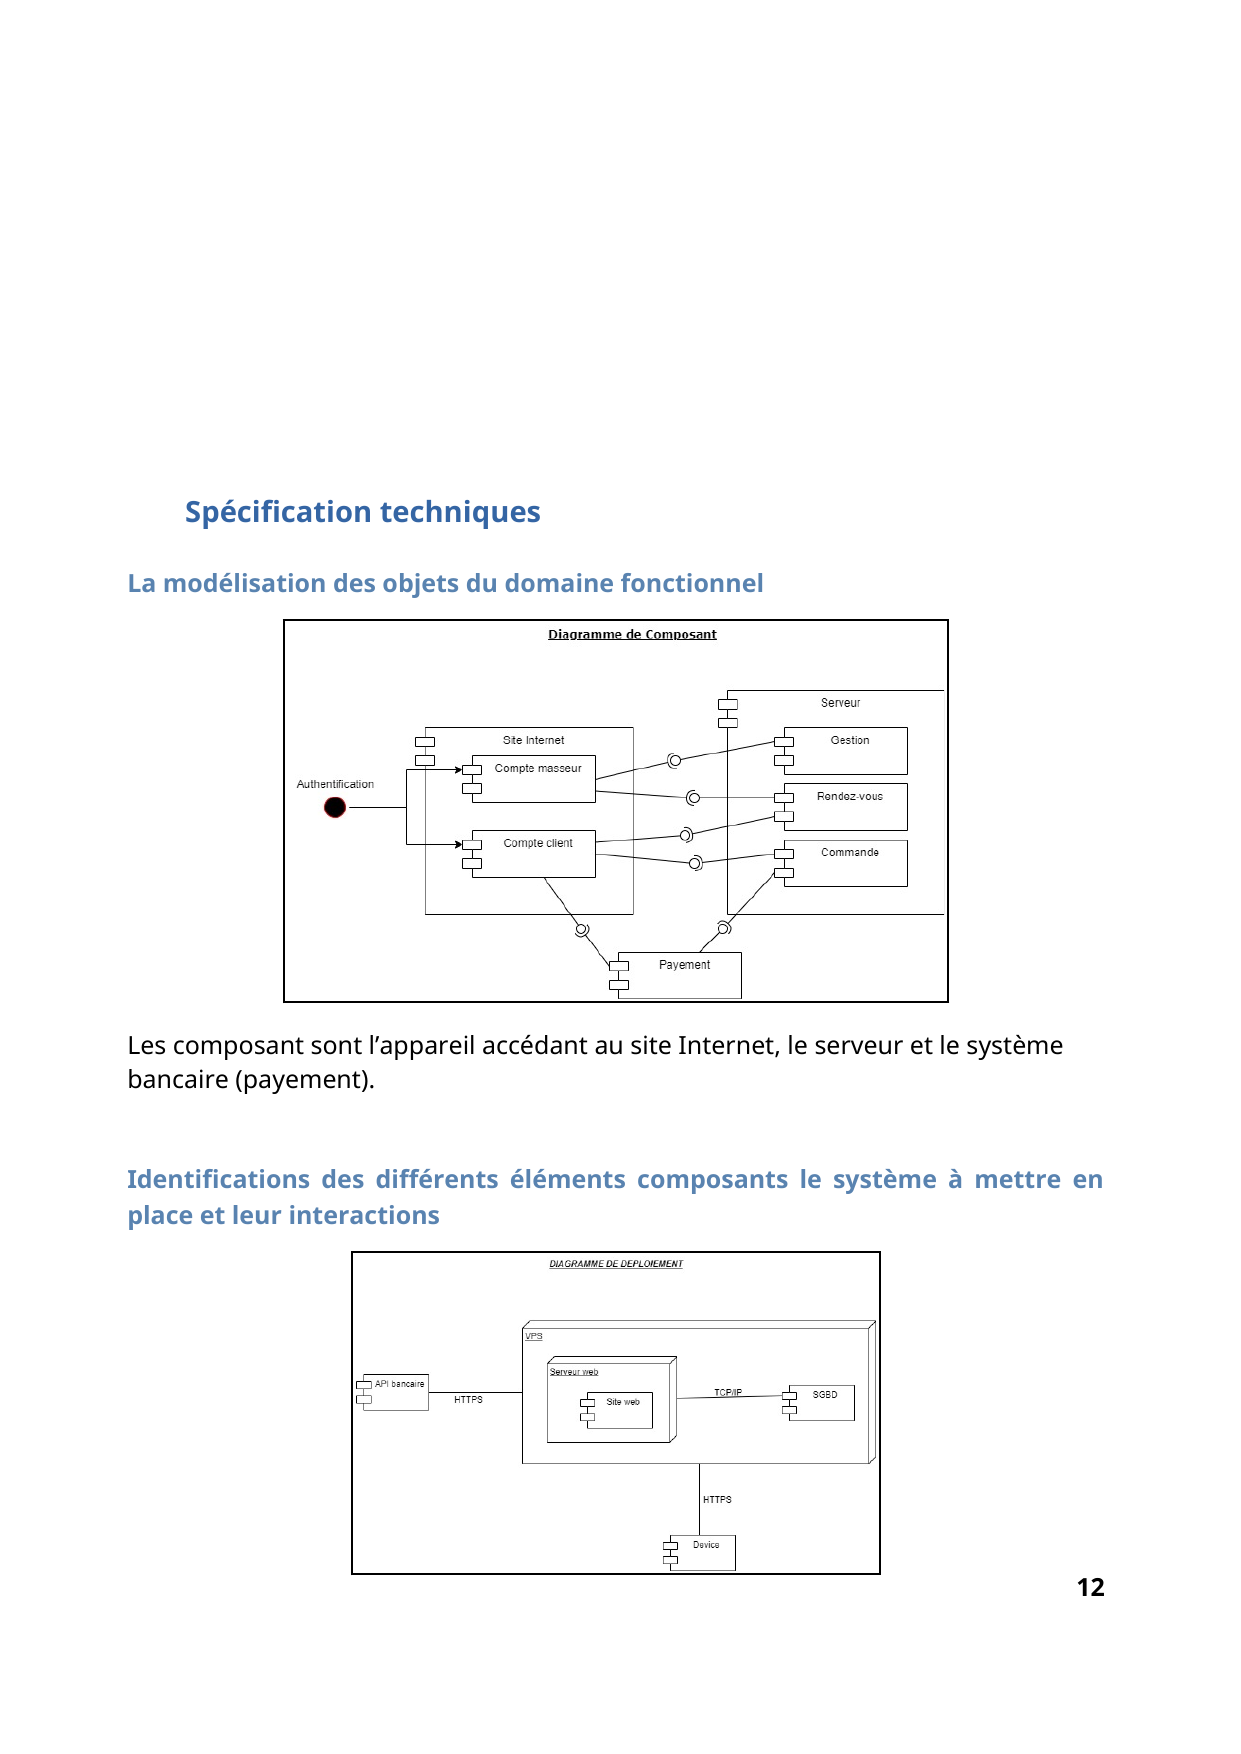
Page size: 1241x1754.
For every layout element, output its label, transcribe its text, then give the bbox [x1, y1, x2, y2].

subtitle Identifications des différents éléments composants le système à mettre en place et leur interactions [127, 1161, 1105, 1232]
picture [356, 1256, 876, 1571]
picture [287, 624, 945, 999]
subtitle [285, 621, 947, 1001]
subtitle La modélisation des objets du domaine fonctionnel [127, 566, 1105, 600]
text Les composant sont l’appareil accédant au site Internet, le serveur et le système bancaire (payement). [127, 1028, 1105, 1096]
subtitle Spécification techniques [185, 492, 1105, 531]
